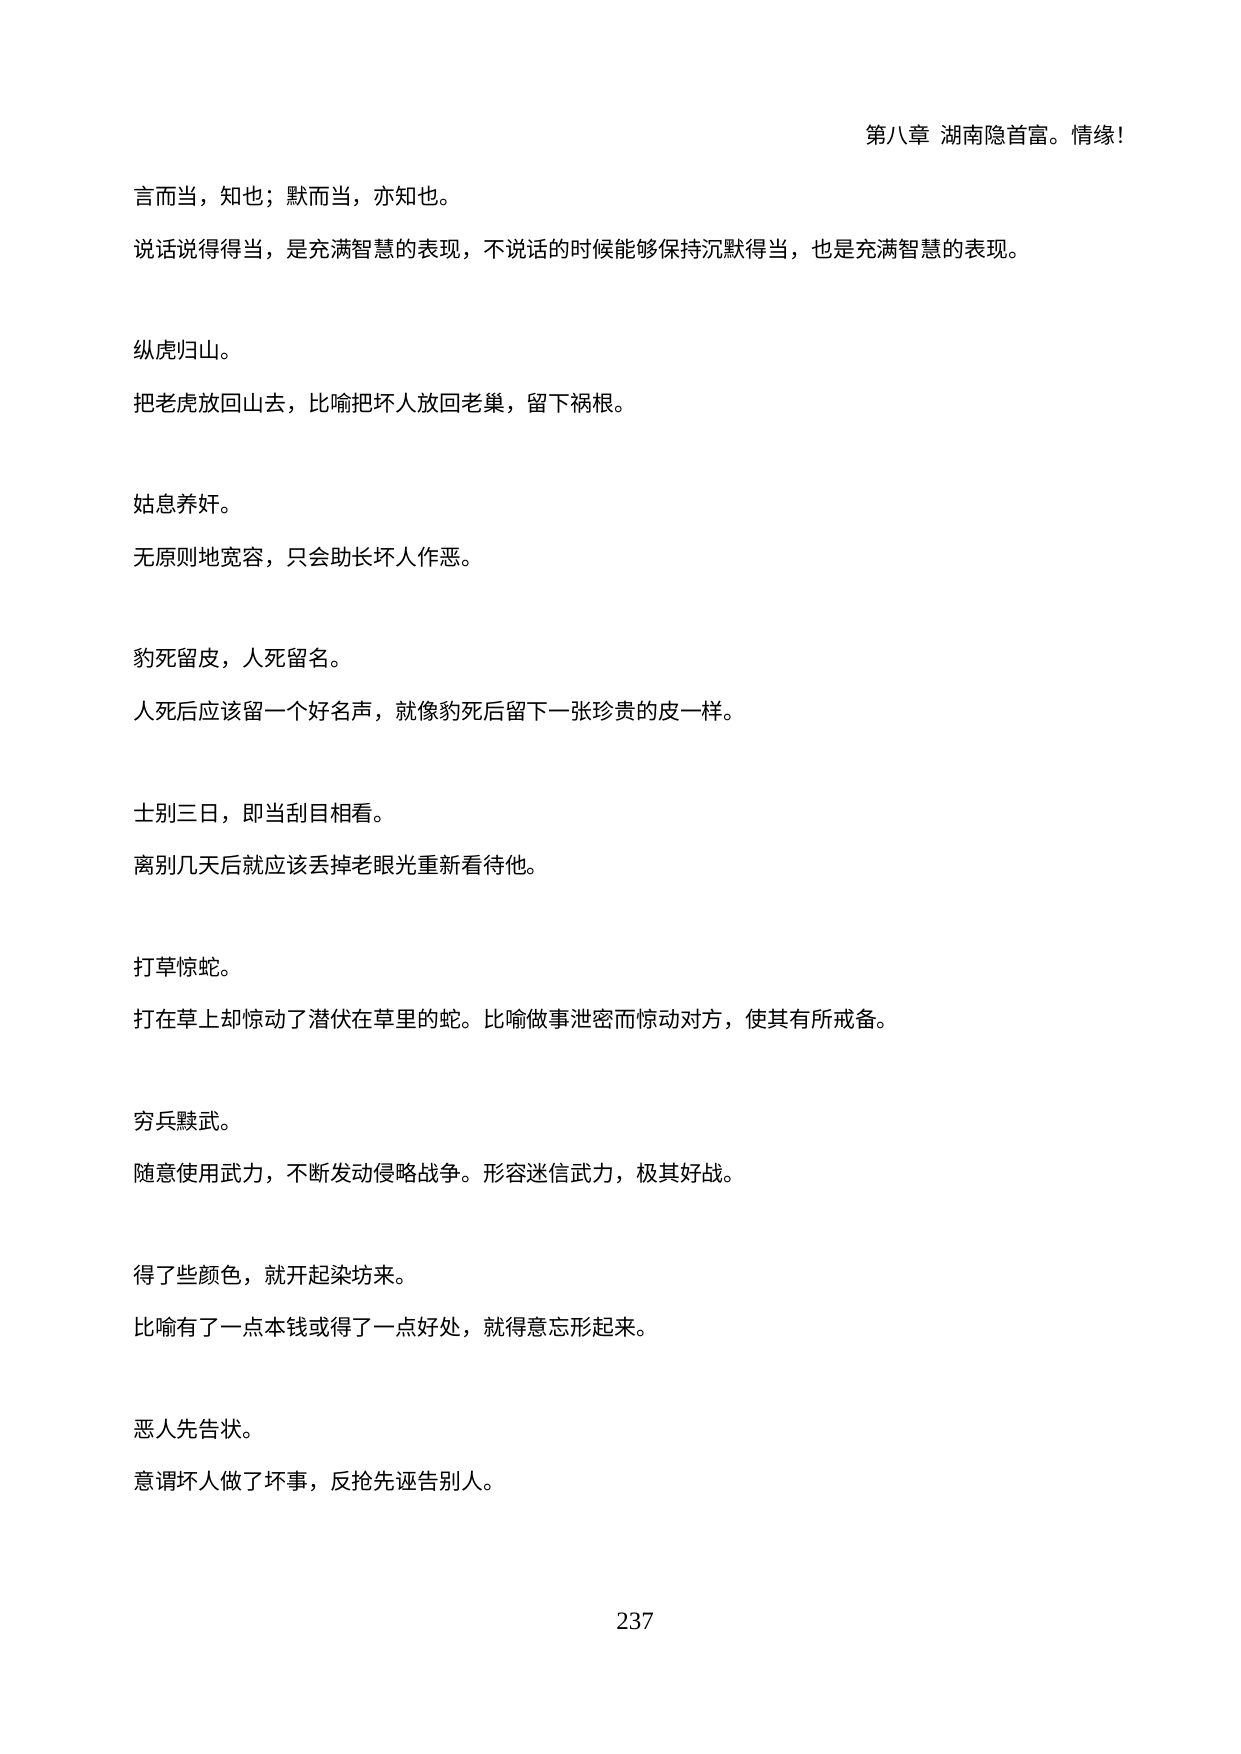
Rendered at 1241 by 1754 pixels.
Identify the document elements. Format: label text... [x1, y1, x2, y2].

text 人死后应该留一个好名声，就像豹死后留下一张珍贵的皮一样。 [133, 694, 1137, 726]
text 意谓坏人做了坏事，反抢先诬告别人。 [133, 1464, 1137, 1496]
text 纵虎归山。 [133, 333, 1137, 365]
text 恶人先告状。 [133, 1412, 1137, 1443]
text 得了些颜色，就开起染坊来。 [133, 1258, 1137, 1289]
text 言而当，知也；默而当，亦知也。 [133, 179, 1137, 211]
text 穷兵黩武。 [133, 1104, 1137, 1135]
text 姑息养奸。 [133, 487, 1137, 519]
text 把老虎放回山去，比喻把坏人放回老巢，留下祸根。 [133, 386, 1137, 417]
text 豹死留皮，人死留名。 [133, 641, 1137, 673]
text 打草惊蛇。 [133, 949, 1137, 981]
text 离别几天后就应该丢掉老眼光重新看待他。 [133, 848, 1137, 880]
text 打在草上却惊动了潜伏在草里的蛇。比喻做事泄密而惊动对方，使其有所戒备。 [133, 1002, 1137, 1034]
text 无原则地宽容，只会助长坏人作恶。 [133, 540, 1137, 572]
text 士别三日，即当刮目相看。 [133, 796, 1137, 827]
text 比喻有了一点本钱或得了一点好处，就得意忘形起来。 [133, 1310, 1137, 1342]
text 随意使用武力，不断发动侵略战争。形容迷信武力，极其好战。 [133, 1156, 1137, 1188]
text 说话说得得当，是充满智慧的表现，不说话的时候能够保持沉默得当，也是充满智慧的表现。 [133, 232, 1137, 263]
